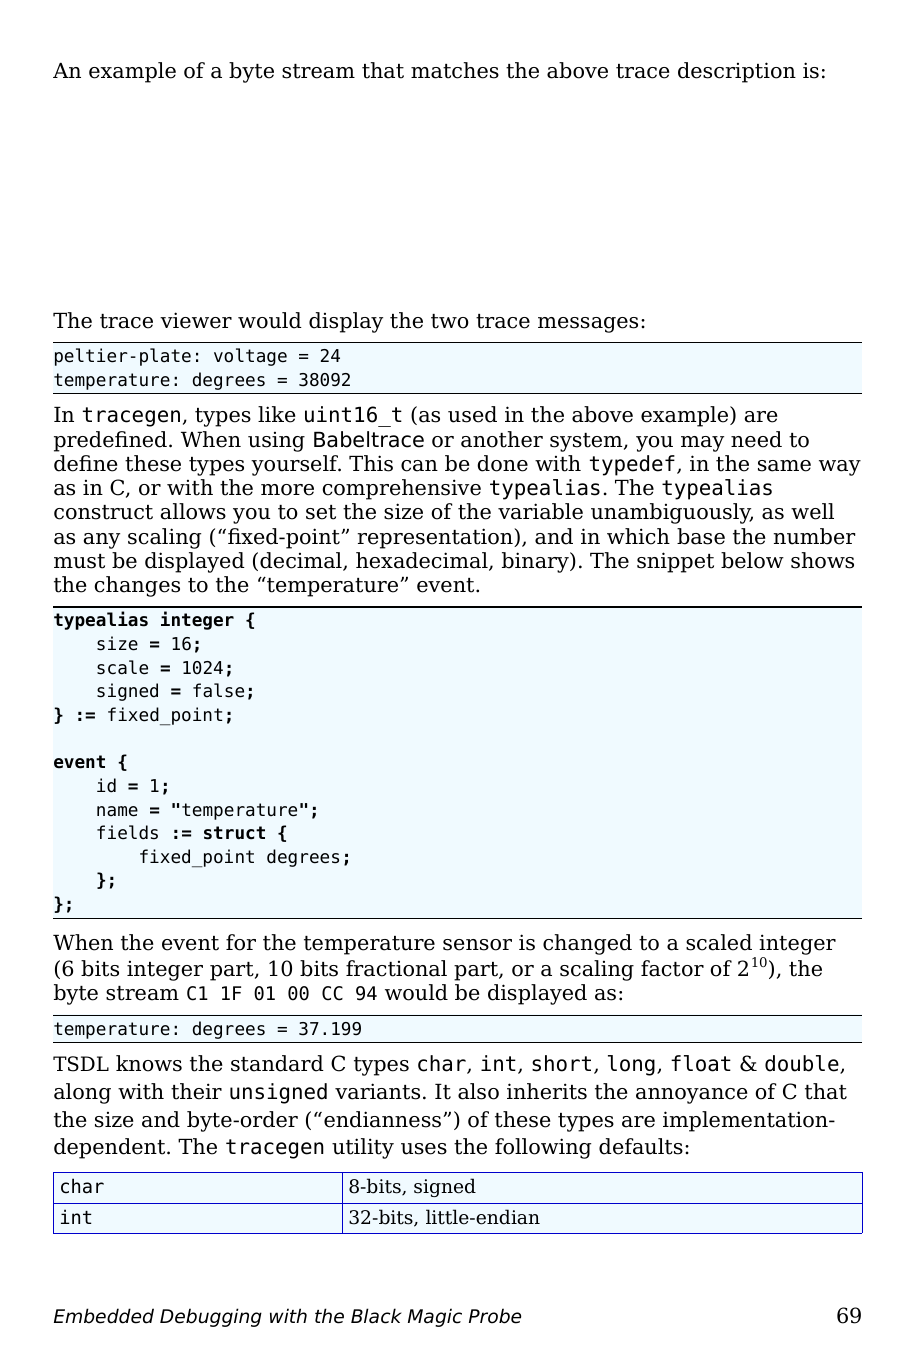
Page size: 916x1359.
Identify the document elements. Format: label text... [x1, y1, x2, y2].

table_cell 32-bits, little-endian [343, 1204, 862, 1233]
text typealias integer { [53, 608, 862, 630]
text scale = 1024; [53, 654, 862, 677]
text id = 1; [53, 772, 862, 796]
text When the event for the temperature sensor is changed to a scaled integer (6 bits integer part, 10 bits fractional part, or a scaling factor of 210), the byte stream C1 1F 01 00 CC 94 would be displayed as: [53, 931, 862, 1006]
text An example of a byte stream that matches the above trace description is: [53, 59, 862, 83]
text temperature: degrees = 37.199 [53, 1016, 862, 1042]
text size = 16; [53, 630, 862, 654]
table_header char [54, 1173, 342, 1202]
text }; [53, 866, 862, 890]
text TSDL knows the standard C types char, int, short, long, float & double, along with their unsigned variants. It also inherits the annoyance of C that the size and byte-order (“endianness”) of these types are implementation-dependent. The tracegen utility uses the following defaults: [53, 1052, 862, 1160]
text In tracegen, types like uint16_t (as used in the above example) are predefined. When using Babeltrace or another system, you may need to define these types yourself. This can be done with typedef, in the same way as in C, or with the more comprehensive typealias. The typealias construct allows you to set the size of the variable unambiguously, as well as any scaling (“fixed-point” representation), and in which base the number must be displayed (decimal, hexadecimal, binary). The snippet below shows the changes to the “temperature” event. [53, 403, 862, 597]
table_cell int [54, 1204, 342, 1233]
text signed = false; [53, 677, 862, 701]
text peltier-plate: voltage = 24 [53, 343, 862, 366]
text } := fixed_point; [53, 701, 862, 724]
text }; [53, 890, 862, 918]
text The trace viewer would display the two trace messages: [53, 309, 862, 333]
text event { [53, 748, 862, 772]
table_header 8-bits, signed [343, 1173, 862, 1202]
text fixed_point degrees; [53, 843, 862, 866]
text temperature: degrees = 38092 [53, 366, 862, 393]
text name = "temperature"; [53, 796, 862, 819]
text fields := struct { [53, 819, 862, 843]
